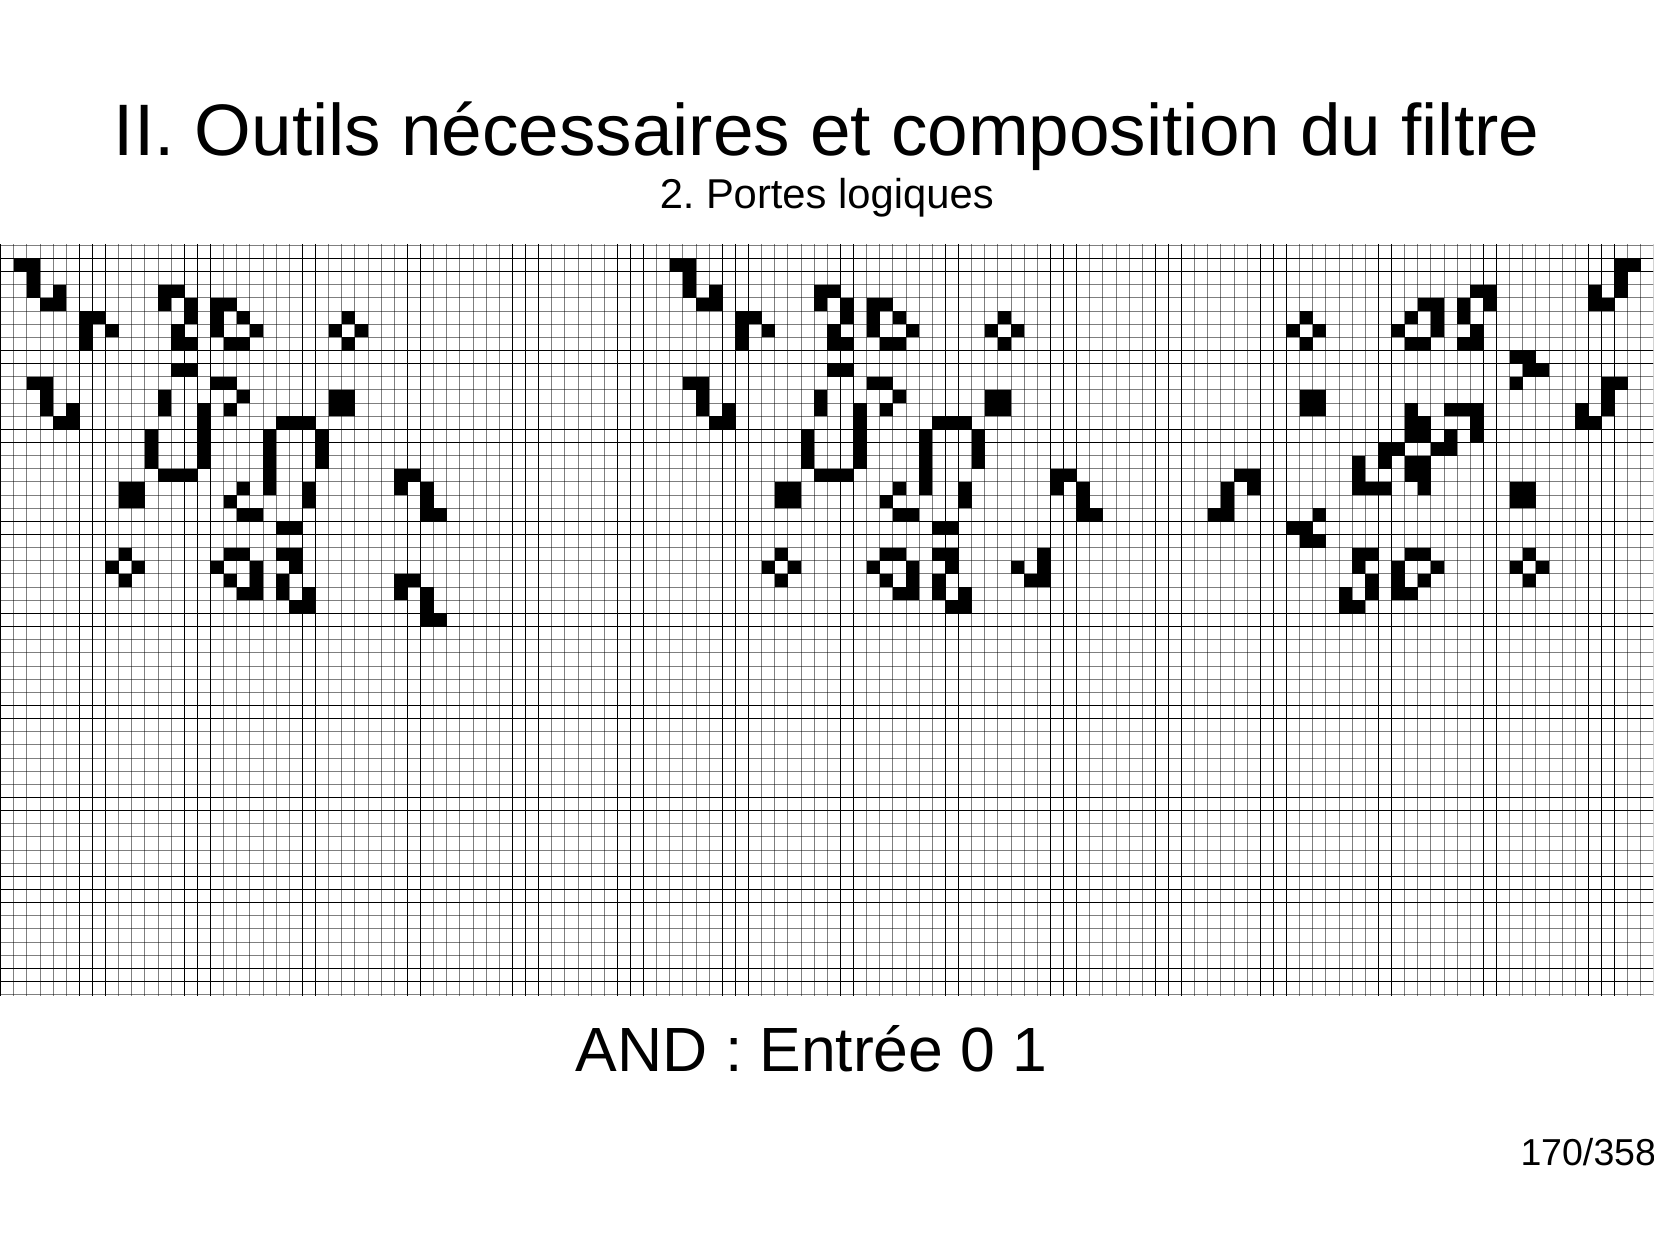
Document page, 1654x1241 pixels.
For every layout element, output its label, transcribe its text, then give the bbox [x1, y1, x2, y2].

text_box AND : Entrée 0 1 [561, 1008, 1063, 1093]
text_box <number>/358 [1505, 1124, 1654, 1182]
title II. Outils nécessaires et composition du filtre 2. Portes logiques [82, 49, 1572, 257]
picture [0, 244, 1654, 996]
